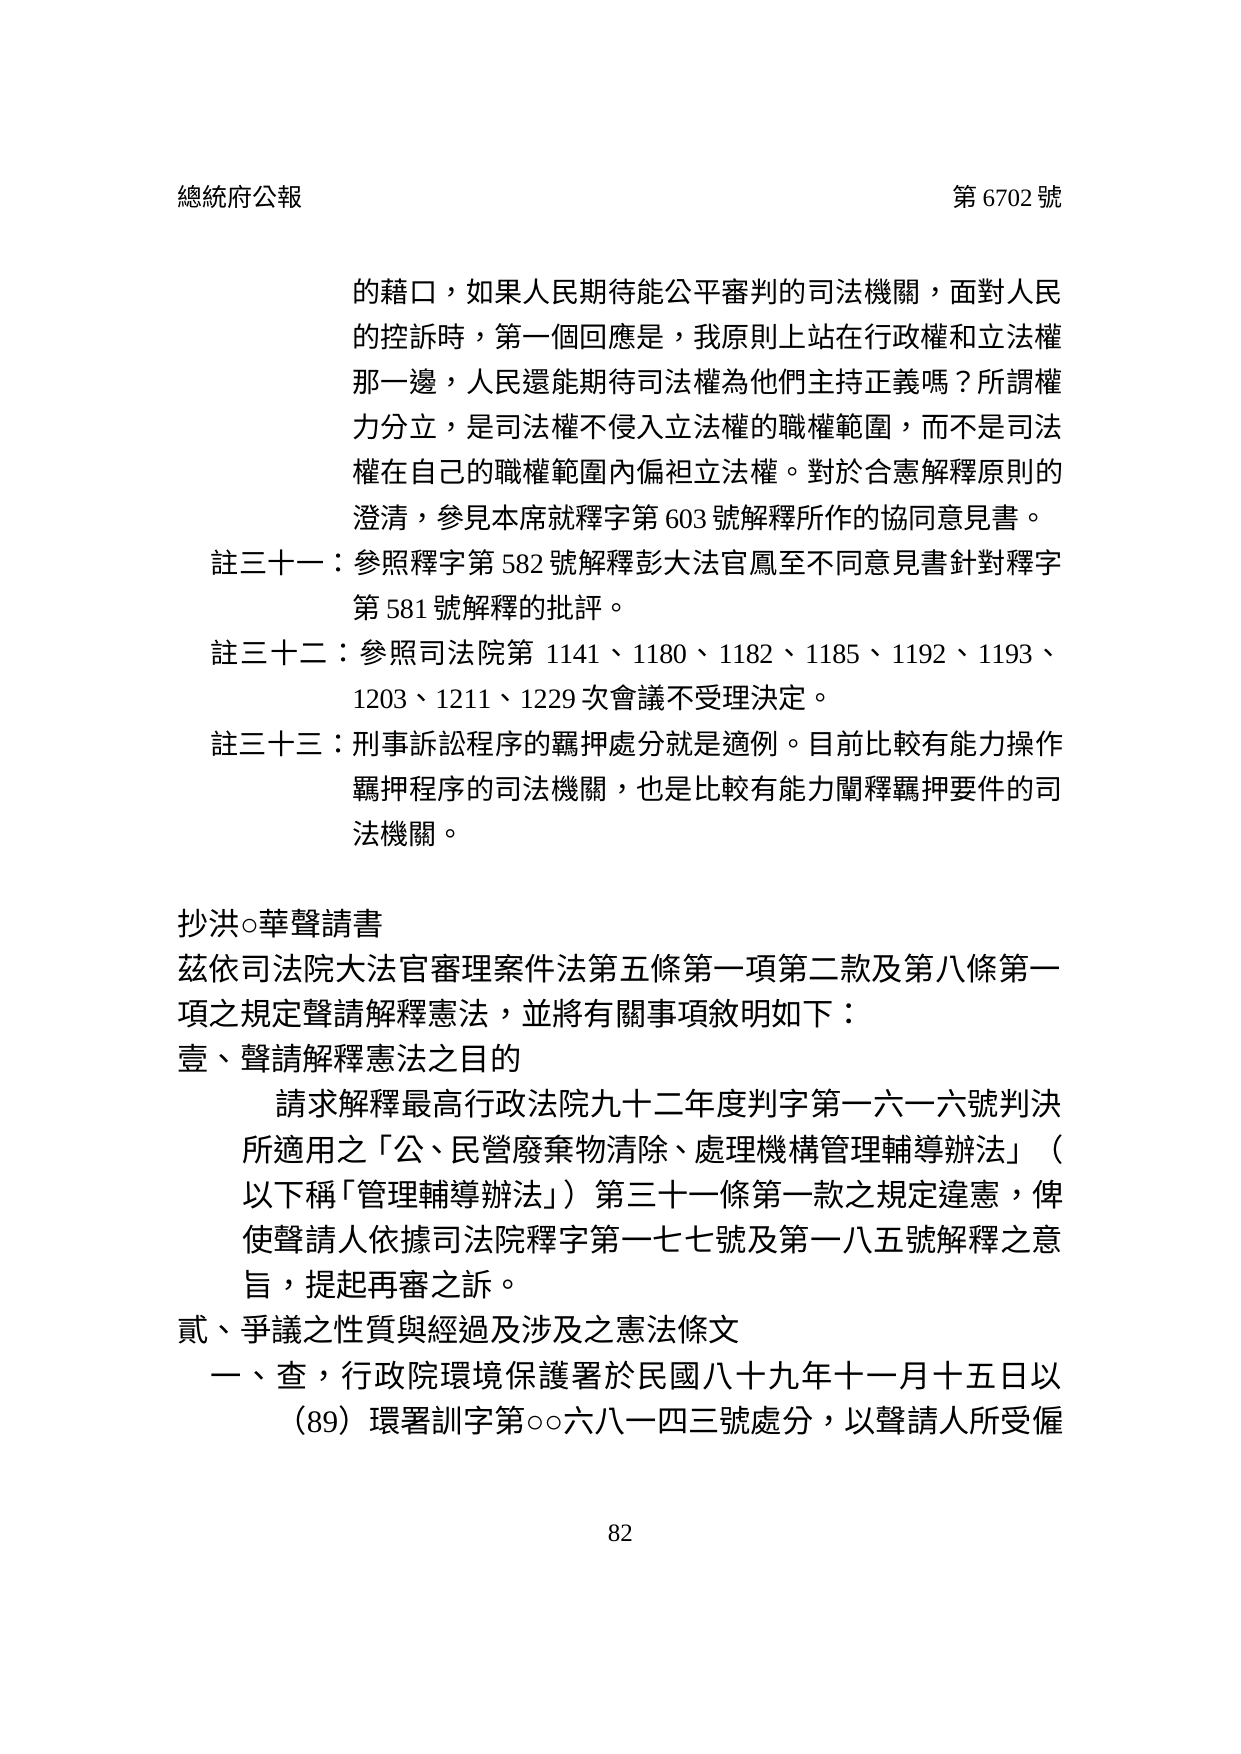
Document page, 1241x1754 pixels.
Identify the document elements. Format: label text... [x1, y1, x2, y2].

text 請求解釋最高行政法院九十二年度判字第一六一六號判決所適用之「公、民營廢棄物清除、處理機構管理輔導辦法」（以下稱「管理輔導辦法」）第三十一條第一款之規定違憲，俾使聲請人依據司法院釋字第一七七號及第一八五號解釋之意旨，提起再審之訴。 [242, 1079, 1063, 1306]
text 一、查，行政院環境保護署於民國八十九年十一月十五日以（89）環署訓字第○○六八一四三號處分，以聲請人所受僱 [210, 1351, 1063, 1441]
text 註三十三：刑事訴訟程序的羈押處分就是適例。目前比較有能力操作羈押程序的司法機關，也是比較有能力闡釋羈押要件的司法機關。 [210, 718, 1063, 853]
text 註三十二：參照司法院第 1141、1180、1182、1185、1192、1193、1203、1211、1229次會議不受理決定。 [210, 627, 1063, 718]
text 貳、爭議之性質與經過及涉及之憲法條文 [177, 1306, 1063, 1351]
text 壹、聲請解釋憲法之目的 [177, 1034, 1063, 1079]
text 註三十一：參照釋字第582號解釋彭大法官鳳至不同意見書針對釋字第581號解釋的批評。 [210, 537, 1063, 627]
text 的藉口，如果人民期待能公平審判的司法機關，面對人民的控訴時，第一個回應是，我原則上站在行政權和立法權那一邊，人民還能期待司法權為他們主持正義嗎？所謂權力分立，是司法權不侵入立法權的職權範圍，而不是司法權在自己的職權範圍內偏袒立法權。對於合憲解釋原則的澄清，參見本席就釋字第603號解釋所作的協同意見書。 [210, 266, 1063, 537]
text 茲依司法院大法官審理案件法第五條第一項第二款及第八條第一項之規定聲請解釋憲法，並將有關事項敘明如下： [177, 944, 1063, 1034]
text 抄洪○華聲請書 [177, 899, 1063, 944]
